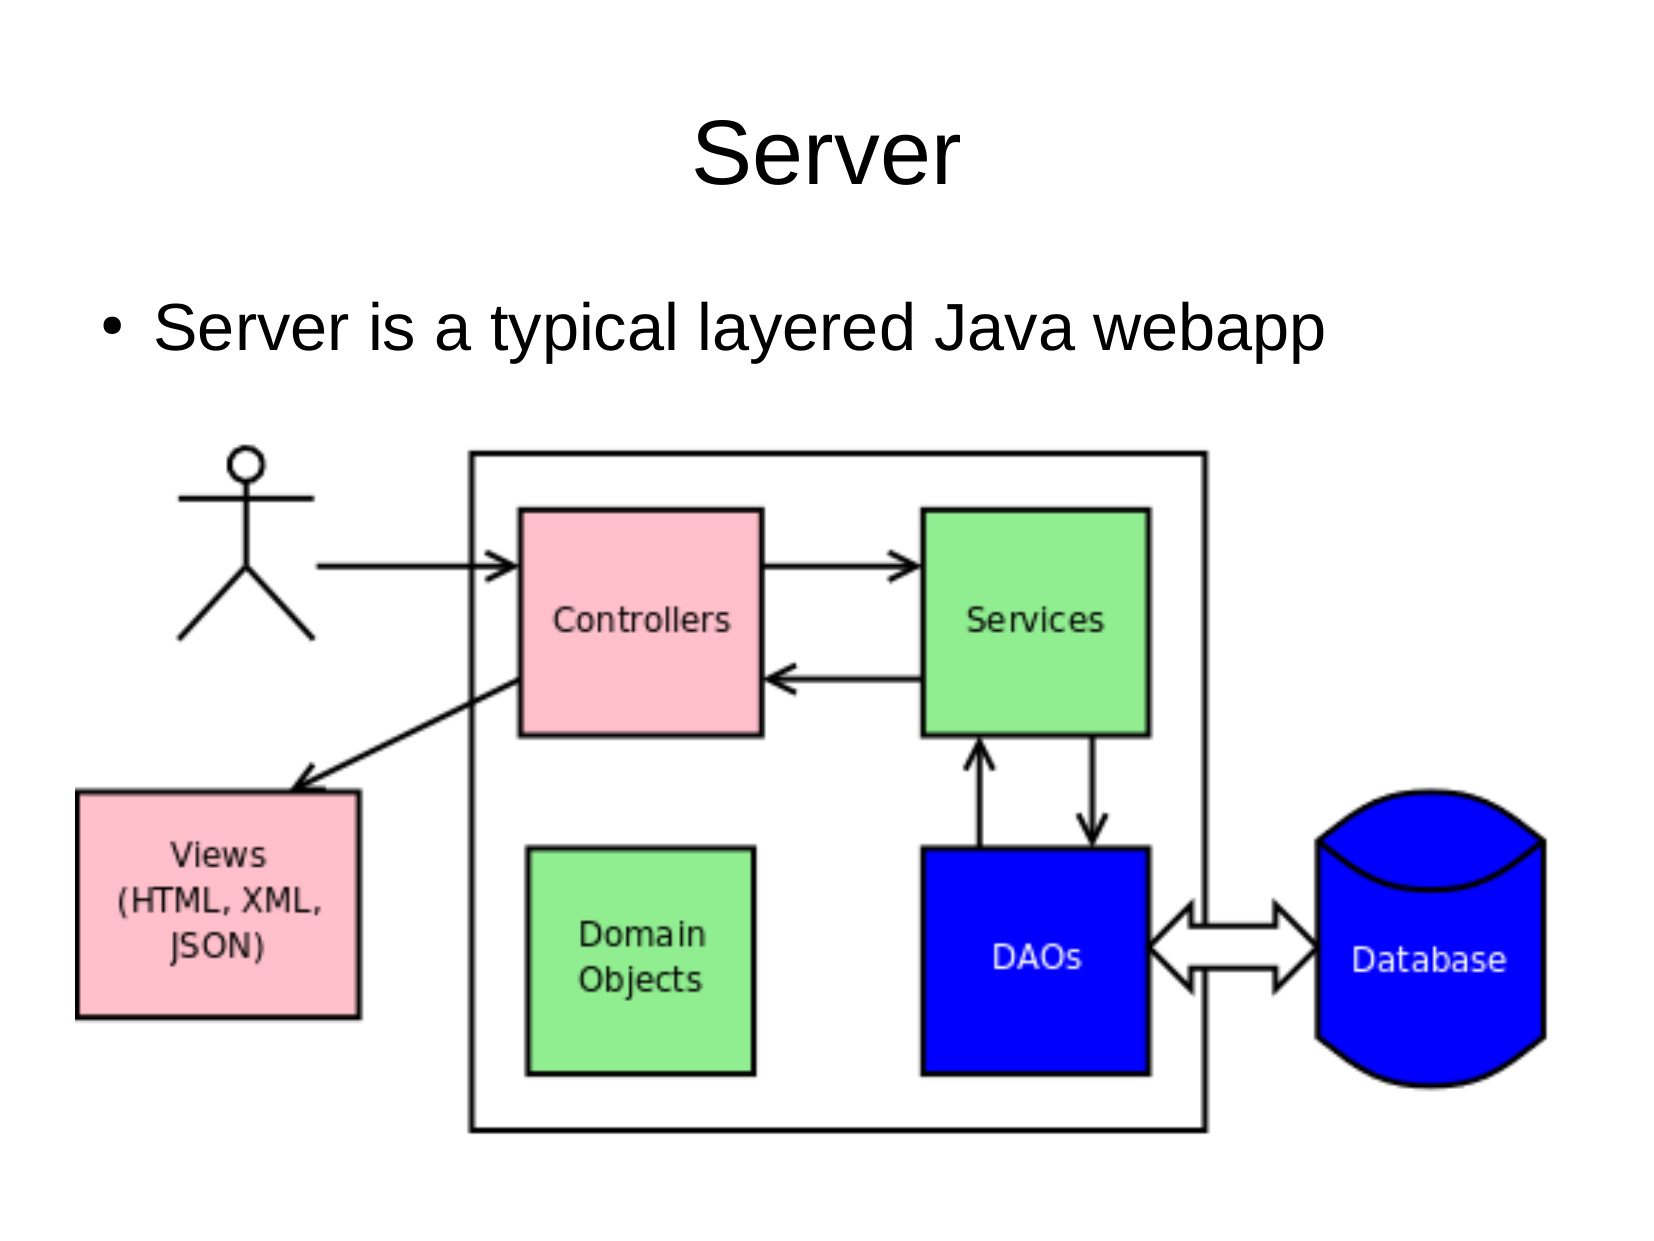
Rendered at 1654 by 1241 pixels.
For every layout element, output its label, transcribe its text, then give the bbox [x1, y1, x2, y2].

picture [75, 412, 1553, 1137]
list Server is a typical layered Java webapp [82, 290, 1571, 413]
title Server [82, 56, 1571, 250]
